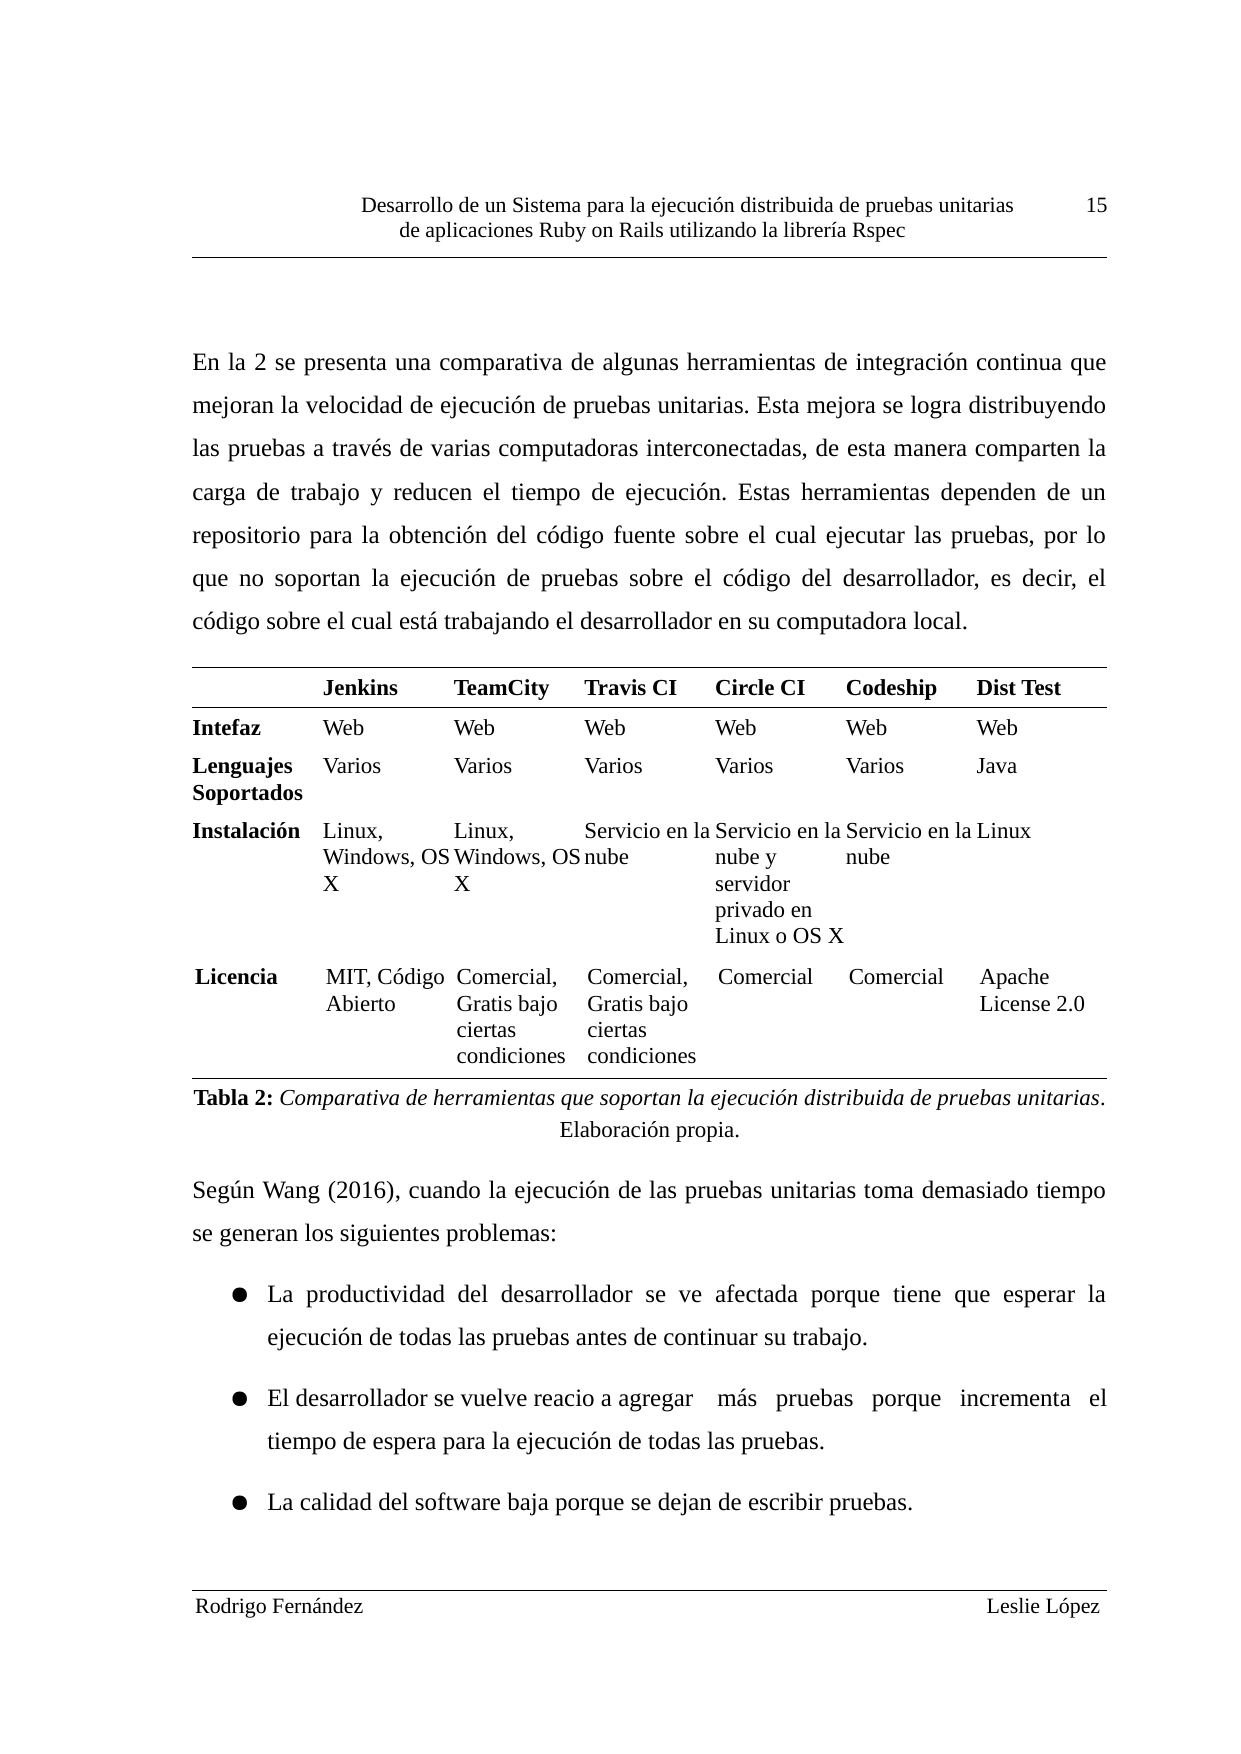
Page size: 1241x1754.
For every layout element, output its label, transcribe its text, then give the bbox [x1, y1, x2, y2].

list El desarrollador se vuelve reacio a agregar más pruebas porque incrementa el tiempo de espera para la ejecución de todas las pruebas. [229, 1383, 1107, 1454]
table_cell Varios [584, 746, 715, 811]
table_cell Comercial, Gratis bajo ciertas condiciones [584, 955, 715, 1078]
table_cell Linux, Windows, OS X [454, 811, 584, 954]
table_cell Linux [976, 811, 1107, 954]
table_cell Varios [454, 746, 584, 811]
table_cell Licencia [192, 955, 323, 1078]
text Según Wang (2016)⁠, cuando la ejecución de las pruebas unitarias toma demasiado tiempo se generan los siguientes problemas: [192, 1175, 1107, 1247]
table_header TeamCity [454, 668, 584, 707]
table_cell Varios [846, 746, 976, 811]
table_cell Java [976, 746, 1107, 811]
table_header Dist Test [976, 668, 1107, 707]
table_cell Instalación [192, 811, 323, 954]
table_cell Linux, Windows, OS X [323, 811, 453, 954]
table_cell Servicio en la nube [846, 811, 976, 954]
table_cell Lenguajes Soportados [192, 746, 323, 811]
table_cell Comercial [715, 955, 846, 1078]
list La productividad del desarrollador se ve afectada porque tiene que esperar la ejecución de todas las pruebas antes de continuar su trabajo. [229, 1279, 1107, 1351]
table_cell Servicio en la nube [584, 811, 715, 954]
list La calidad del software baja porque se dejan de escribir pruebas. [229, 1487, 1107, 1515]
table_header [192, 668, 323, 707]
table_header Codeship [846, 668, 976, 707]
table_cell Web [584, 708, 715, 746]
table_cell Varios [715, 746, 846, 811]
table_cell Web [454, 708, 584, 746]
table_cell Web [976, 708, 1107, 746]
table_cell Comercial [846, 955, 976, 1078]
text Tabla 2: Comparativa de herramientas que soportan la ejecución distribuida de pruebas unitarias. [192, 1084, 1107, 1110]
text Elaboración propia. [192, 1116, 1107, 1142]
table_cell Web [323, 708, 453, 746]
table_cell Varios [323, 746, 453, 811]
table_header Travis CI [584, 668, 715, 707]
table_cell Apache License 2.0 [976, 955, 1107, 1078]
text En la Tabla 2 se presenta una comparativa de algunas herramientas de integración continua que mejoran la velocidad de ejecución de pruebas unitarias. Esta mejora se logra distribuyendo las pruebas a través de varias computadoras interconectadas, de esta manera comparten la carga de trabajo y reducen el tiempo de ejecución. Estas herramientas dependen de un repositorio para la obtención del código fuente sobre el cual ejecutar las pruebas, por lo que no soportan la ejecución de pruebas sobre el código del desarrollador, es decir, el código sobre el cual está trabajando el desarrollador en su computadora local. [192, 347, 1107, 635]
table_cell Web [846, 708, 976, 746]
table_cell Web [715, 708, 846, 746]
table_header Circle CI [715, 668, 846, 707]
table_header Jenkins [323, 668, 453, 707]
table_cell Servicio en la nube y servidor privado en Linux o OS X [715, 811, 846, 954]
table_cell Intefaz [192, 708, 323, 746]
table_cell MIT, Código Abierto [323, 955, 453, 1078]
table_cell Comercial, Gratis bajo ciertas condiciones [454, 955, 584, 1078]
